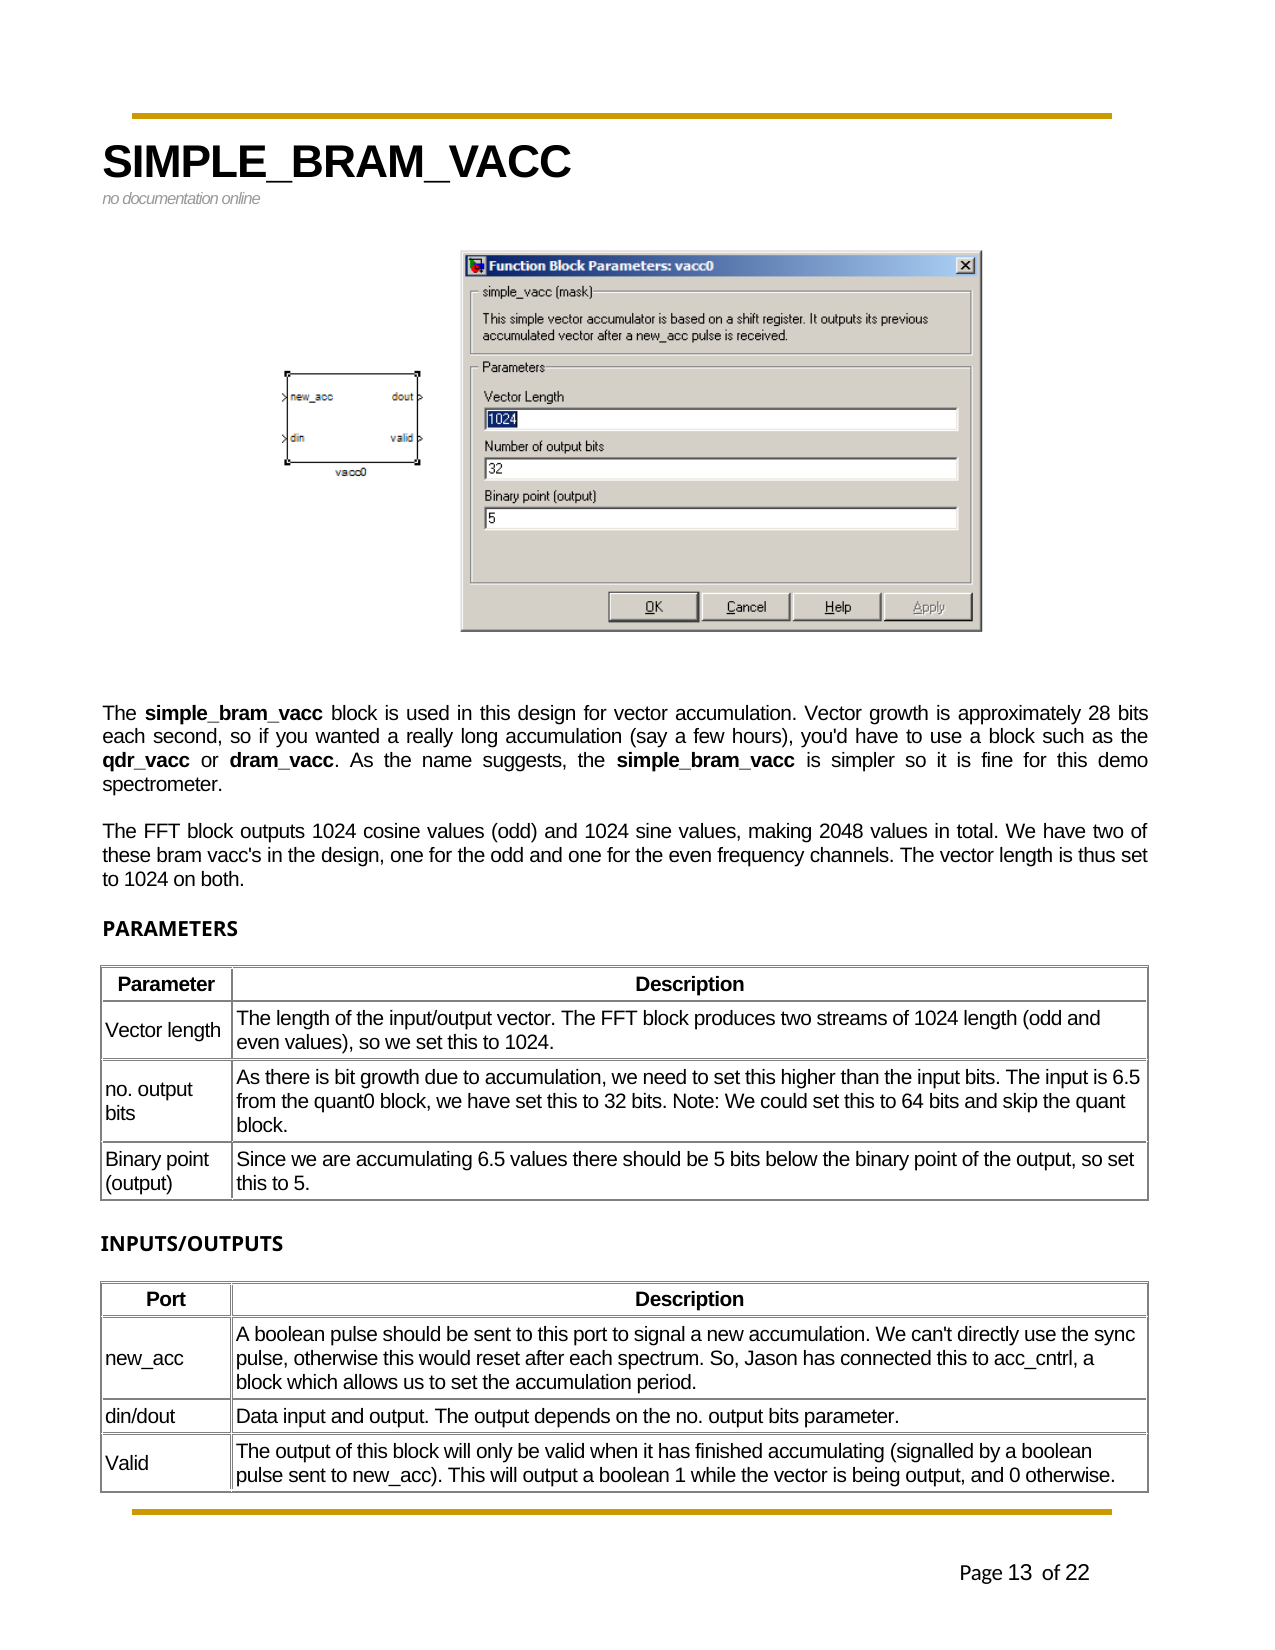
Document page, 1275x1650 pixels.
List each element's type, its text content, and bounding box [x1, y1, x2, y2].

text PARAMETERS [102, 914, 1149, 942]
table_cell no. output bits [102, 1058, 231, 1141]
table_header Port [102, 1284, 230, 1315]
table_cell din/dout [102, 1398, 230, 1432]
table_cell Vector length [102, 1000, 231, 1058]
text INPUTS/OUTPUTS [101, 1201, 1149, 1258]
table_header Parameter [102, 968, 231, 1000]
table_cell Valid [102, 1432, 231, 1491]
table_header Description [233, 1284, 1147, 1315]
table_cell A boolean pulse should be sent to this port to signal a new accumulation. We can't directly use the sync pulse, otherwise this would reset after each spectrum. So, Jason has connected this to acc_cntrl, a block which allows us to set the accumulation period. [233, 1315, 1147, 1398]
table_header Description [233, 968, 1147, 1000]
picture [237, 234, 1013, 652]
table_cell The length of the input/output vector. The FFT block produces two streams of 1024 length (odd and even values), so we set this to 1024. [233, 1000, 1147, 1058]
table_cell Data input and output. The output depends on the no. output bits parameter. [233, 1398, 1147, 1432]
text The FFT block outputs 1024 cosine values (odd) and 1024 sine values, making 2048 values in total. We have two of these bram vacc's in the design, one for the odd and one for the even frequency channels. The vector length is thus set to 1024 on both. [102, 819, 1149, 891]
table_cell As there is bit growth due to accumulation, we need to set this higher than the input bits. The input is 6.5 from the quant0 block, we have set this to 32 bits. Note: We could set this to 64 bits and skip the quant block. [233, 1058, 1147, 1141]
table_cell The output of this block will only be valid when it has finished accumulating (signalled by a boolean pulse sent to new_acc). This will output a boolean 1 while the vector is being output, and 0 otherwise. [231, 1432, 1147, 1491]
text The simple_bram_vacc block is used in this design for vector accumulation. Vector growth is approximately 28 bits each second, so if you wanted a really long accumulation (say a few hours), you'd have to use a block such as the qdr_vacc or dram_vacc. As the name suggests, the simple_bram_vacc is simpler so it is fine for this demo spectrometer. [102, 700, 1149, 796]
table_cell Binary point (output) [101, 1141, 232, 1199]
table_cell Since we are accumulating 6.5 values there should be 5 bits below the binary point of the output, so set this to 5. [232, 1141, 1148, 1199]
table_cell new_acc [102, 1315, 230, 1398]
subtitle SIMPLE_BRAM_VACC no documentation online [102, 135, 1149, 208]
